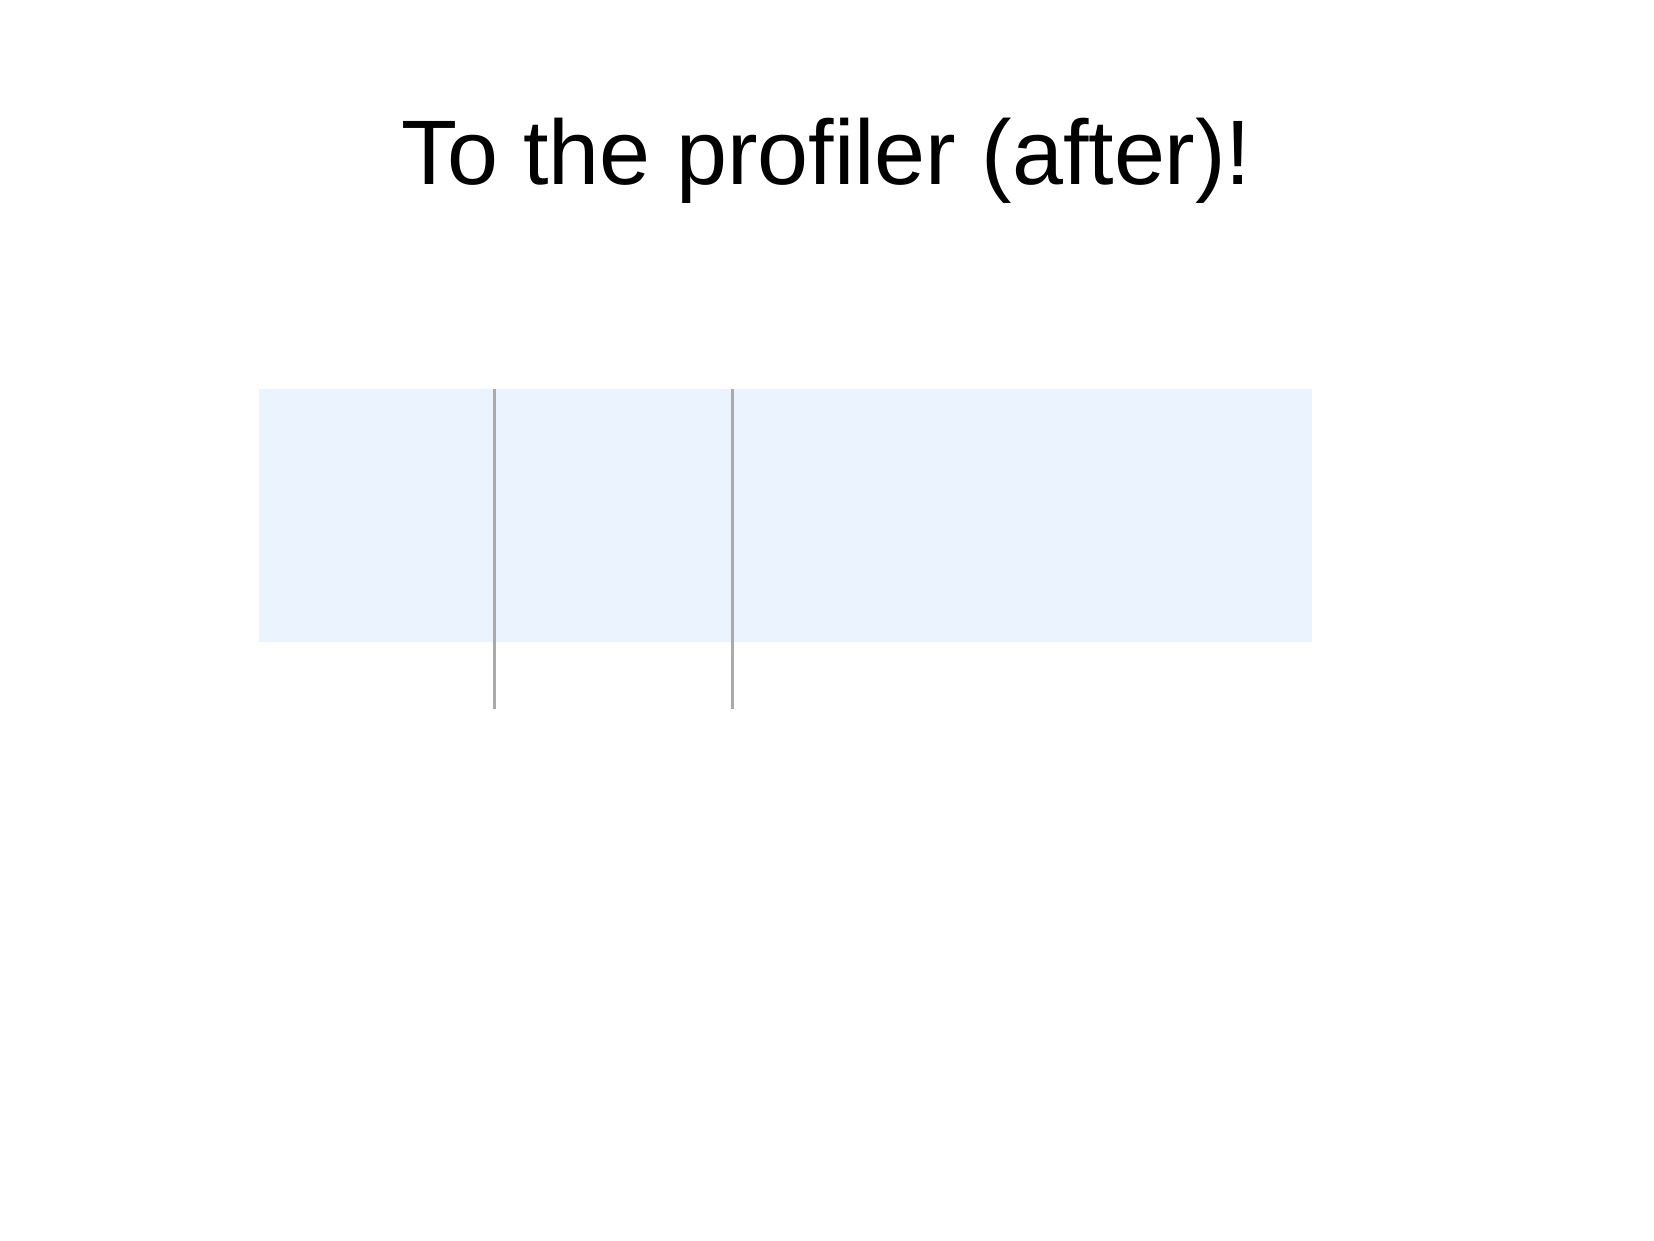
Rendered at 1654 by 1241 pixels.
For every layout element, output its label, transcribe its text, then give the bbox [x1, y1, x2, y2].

title To the profiler (after)! [82, 49, 1571, 257]
picture [259, 389, 1312, 709]
